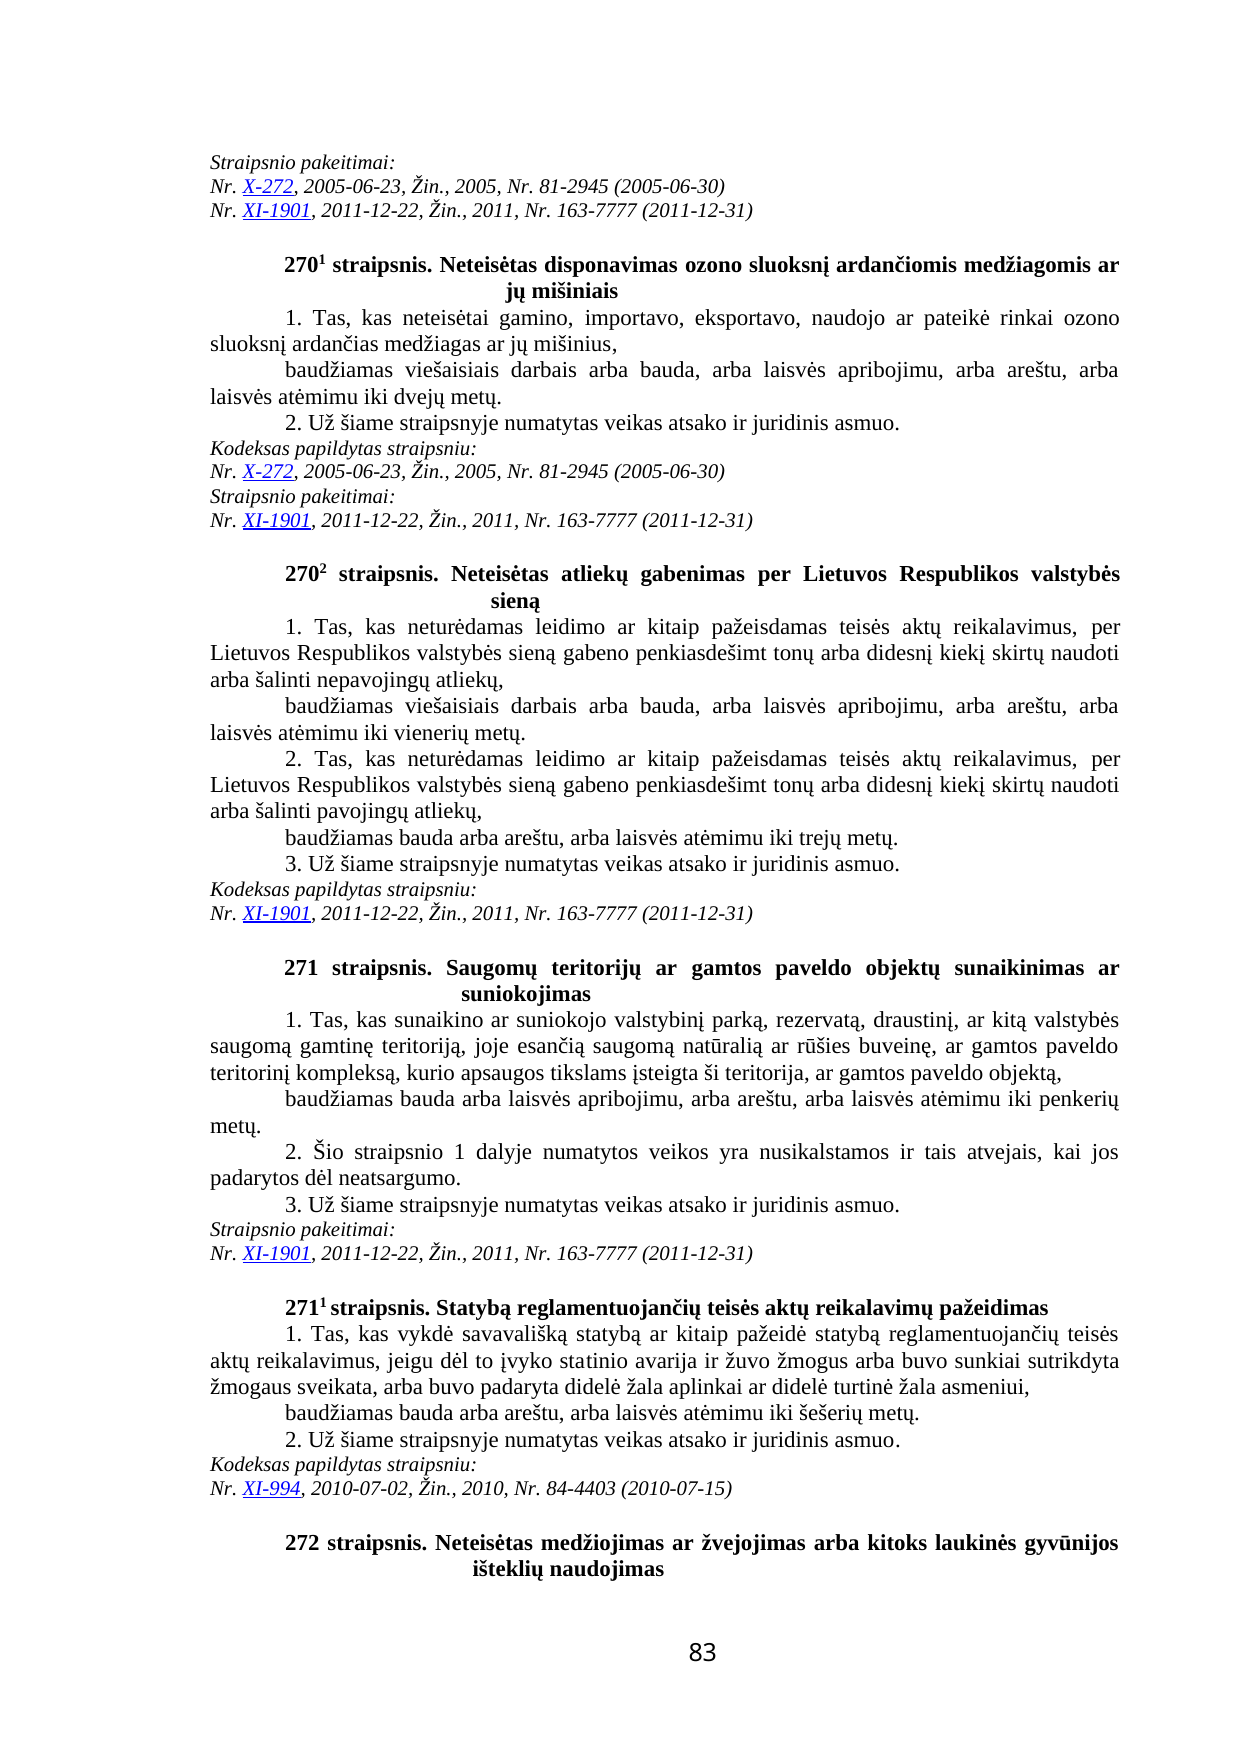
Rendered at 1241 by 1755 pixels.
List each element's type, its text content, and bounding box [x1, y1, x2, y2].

text baudžiamas viešaisiais darbais arba bauda, arba laisvės apribojimu, arba areštu, arba laisvės atėmimu iki vienerių metų. [210, 692, 1120, 745]
text 2. Šio straipsnio 1 dalyje numatytos veikos yra nusikalstamos ir tais atvejais, kai jos padarytos dėl neatsargumo. [210, 1138, 1120, 1191]
text Kodeksas papildytas straipsniu: [210, 435, 1120, 459]
text 3. Už šiame straipsnyje numatytas veikas atsako ir juridinis asmuo. [210, 1191, 1120, 1217]
text baudžiamas viešaisiais darbais arba bauda, arba laisvės apribojimu, arba areštu, arba laisvės atėmimu iki dvejų metų. [210, 356, 1120, 409]
text 271 straipsnis. Saugomų teritorijų ar gamtos paveldo objektų sunaikinimas ar suniokojimas [284, 953, 1120, 1006]
text Kodeksas papildytas straipsniu: [210, 1452, 1120, 1476]
text Nr. XI-1901, 2011-12-22, Žin., 2011, Nr. 163-7777 (2011-12-31) [210, 901, 1120, 925]
text Nr. XI-994, 2010-07-02, Žin., 2010, Nr. 84-4403 (2010-07-15) [210, 1476, 1120, 1500]
text Straipsnio pakeitimai: [210, 1217, 1120, 1241]
text 1. Tas, kas neturėdamas leidimo ar kitaip pažeisdamas teisės aktų reikalavimus, per Lietuvos Respublikos valstybės sieną gabeno penkiasdešimt tonų arba didesnį kiekį skirtų naudoti arba šalinti nepavojingų atliekų, [210, 613, 1120, 692]
text Nr. XI-1901, 2011-12-22, Žin., 2011, Nr. 163-7777 (2011-12-31) [210, 1241, 1120, 1265]
text Kodeksas papildytas straipsniu: [210, 877, 1120, 901]
text baudžiamas bauda arba areštu, arba laisvės atėmimu iki trejų metų. [210, 824, 1120, 850]
text 2701 straipsnis. Neteisėtas disponavimas ozono sluoksnį ardančiomis medžiagomis ar jų mišiniais [284, 251, 1120, 304]
text 2. Tas, kas neturėdamas leidimo ar kitaip pažeisdamas teisės aktų reikalavimus, per Lietuvos Respublikos valstybės sieną gabeno penkiasdešimt tonų arba didesnį kiekį skirtų naudoti arba šalinti pavojingų atliekų, [210, 745, 1120, 824]
text 1. Tas, kas vykdė savavališką statybą ar kitaip pažeidė statybą reglamentuojančių teisės aktų reikalavimus, jeigu dėl to įvyko statinio avarija ir žuvo žmogus arba buvo sunkiai sutrikdyta žmogaus sveikata, arba buvo padaryta didelė žala aplinkai ar didelė turtinė žala asmeniui, [210, 1320, 1120, 1399]
text 1. Tas, kas sunaikino ar suniokojo valstybinį parką, rezervatą, draustinį, ar kitą valstybės saugomą gamtinę teritoriją, joje esančią saugomą natūralią ar rūšies buveinę, ar gamtos paveldo teritorinį kompleksą, kurio apsaugos tikslams įsteigta ši teritorija, ar gamtos paveldo objektą, [210, 1006, 1120, 1085]
text 2702 straipsnis. Neteisėtas atliekų gabenimas per Lietuvos Respublikos valstybės sieną [285, 560, 1120, 613]
text 272 straipsnis. Neteisėtas medžiojimas ar žvejojimas arba kitoks laukinės gyvūnijos išteklių naudojimas [285, 1529, 1120, 1582]
text 2. Už šiame straipsnyje numatytas veikas atsako ir juridinis asmuo. [210, 409, 1120, 435]
text Straipsnio pakeitimai: [210, 483, 1120, 508]
text Nr. X-272, 2005-06-23, Žin., 2005, Nr. 81-2945 (2005-06-30) [210, 174, 1120, 198]
text Straipsnio pakeitimai: [210, 150, 1120, 174]
text 2711 straipsnis. Statybą reglamentuojančių teisės aktų reikalavimų pažeidimas [285, 1294, 1120, 1320]
text 3. Už šiame straipsnyje numatytas veikas atsako ir juridinis asmuo. [210, 850, 1120, 877]
text Nr. X-272, 2005-06-23, Žin., 2005, Nr. 81-2945 (2005-06-30) [210, 459, 1120, 483]
text Nr. XI-1901, 2011-12-22, Žin., 2011, Nr. 163-7777 (2011-12-31) [210, 508, 1120, 532]
text baudžiamas bauda arba areštu, arba laisvės atėmimu iki šešerių metų. [210, 1399, 1120, 1426]
text Nr. XI-1901, 2011-12-22, Žin., 2011, Nr. 163-7777 (2011-12-31) [210, 198, 1120, 222]
text baudžiamas bauda arba laisvės apribojimu, arba areštu, arba laisvės atėmimu iki penkerių metų. [210, 1085, 1120, 1138]
text 2. Už šiame straipsnyje numatytas veikas atsako ir juridinis asmuo. [210, 1426, 1120, 1452]
text 1. Tas, kas neteisėtai gamino, importavo, eksportavo, naudojo ar pateikė rinkai ozono sluoksnį ardančias medžiagas ar jų mišinius, [210, 304, 1120, 356]
